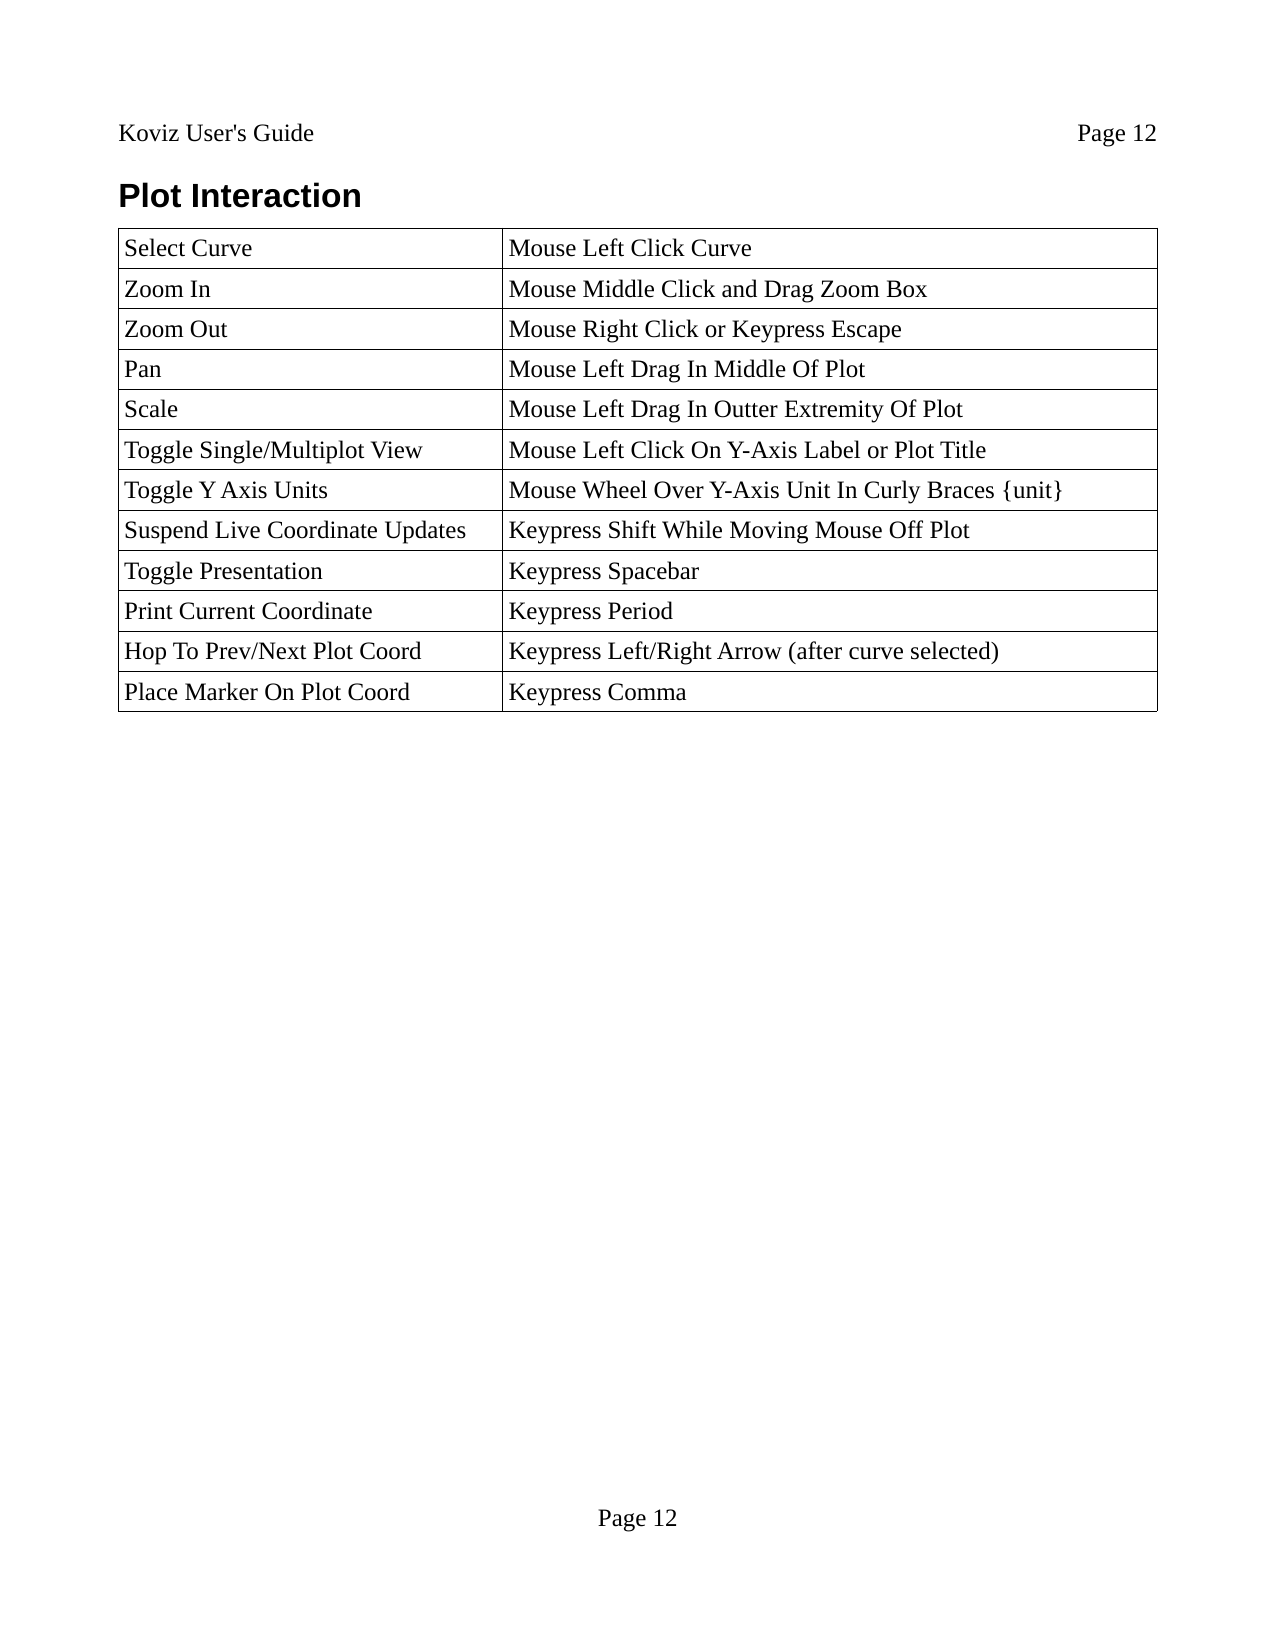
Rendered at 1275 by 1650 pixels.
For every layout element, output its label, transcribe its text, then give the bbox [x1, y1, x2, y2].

table_cell Keypress Comma [503, 672, 1157, 711]
table_cell Mouse Middle Click and Drag Zoom Box [503, 269, 1157, 308]
table_cell Keypress Period [503, 591, 1157, 631]
table_cell Zoom Out [119, 309, 502, 348]
table_cell Mouse Left Click On Y-Axis Label or Plot Title [503, 430, 1157, 469]
table_cell Keypress Left/Right Arrow (after curve selected) [503, 632, 1157, 671]
table_header Select Curve [119, 229, 502, 268]
table_cell Print Current Coordinate [119, 591, 502, 631]
table_cell Toggle Presentation [119, 551, 502, 590]
table_cell Mouse Left Drag In Outter Extremity Of Plot [503, 390, 1157, 429]
table_cell Keypress Shift While Moving Mouse Off Plot [503, 511, 1157, 550]
table_header Mouse Left Click Curve [503, 229, 1157, 268]
table_cell Mouse Left Drag In Middle Of Plot [503, 350, 1157, 389]
table_cell Scale [119, 390, 502, 429]
table_cell Pan [119, 350, 502, 389]
table_cell Toggle Y Axis Units [119, 470, 502, 510]
table_cell Hop To Prev/Next Plot Coord [119, 632, 502, 671]
table_cell Keypress Spacebar [503, 551, 1157, 590]
table_cell Mouse Right Click or Keypress Escape [503, 309, 1157, 348]
table_cell Zoom In [119, 269, 502, 308]
subtitle Plot Interaction [118, 176, 1157, 215]
table_cell Place Marker On Plot Coord [119, 672, 502, 711]
table_cell Mouse Wheel Over Y-Axis Unit In Curly Braces {unit} [503, 470, 1157, 510]
table_cell Toggle Single/Multiplot View [119, 430, 502, 469]
table_cell Suspend Live Coordinate Updates [119, 511, 502, 550]
